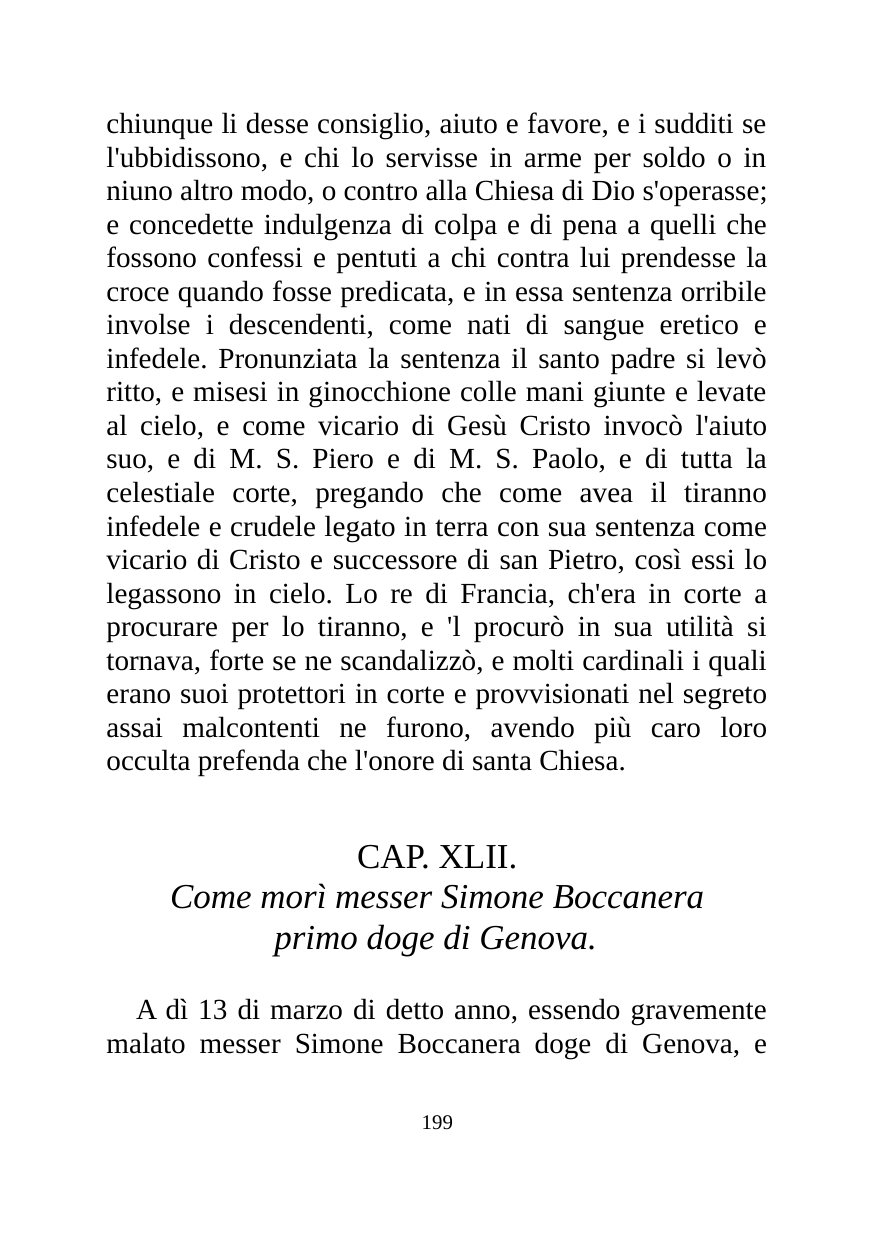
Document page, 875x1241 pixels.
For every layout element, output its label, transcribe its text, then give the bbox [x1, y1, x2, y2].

subtitle CAP. XLII. Come morì messer Simone Boccanera primo doge di Genova. [106, 836, 768, 957]
text chiunque li desse consiglio, aiuto e favore, e i sudditi se l'ubbidissono, e chi lo servisse in arme per soldo o in niuno altro modo, o contro alla Chiesa di Dio s'operasse; e concedette indulgenza di colpa e di pena a quelli che fossono confessi e pentuti a chi contra lui prendesse la croce quando fosse predicata, e in essa sentenza orribile involse i descendenti, come nati di sangue eretico e infedele. Pronunziata la sentenza il santo padre si levò ritto, e misesi in ginocchione colle mani giunte e levate al cielo, e come vicario di Gesù Cristo invocò l'aiuto suo, e di M. S. Piero e di M. S. Paolo, e di tutta la celestiale corte, pregando che come avea il tiranno infedele e crudele legato in terra con sua sentenza come vicario di Cristo e successore di san Pietro, così essi lo legassono in cielo. Lo re di Francia, ch'era in corte a procurare per lo tiranno, e 'l procurò in sua utilità si tornava, forte se ne scandalizzò, e molti cardinali i quali erano suoi protettori in corte e provvisionati nel segreto assai malcontenti ne furono, avendo più caro loro occulta prefenda che l'onore di santa Chiesa. [106, 106, 768, 777]
text A dì 13 di marzo di detto anno, essendo gravemente malato messer Simone Boccanera doge di Genova, e [106, 992, 768, 1059]
